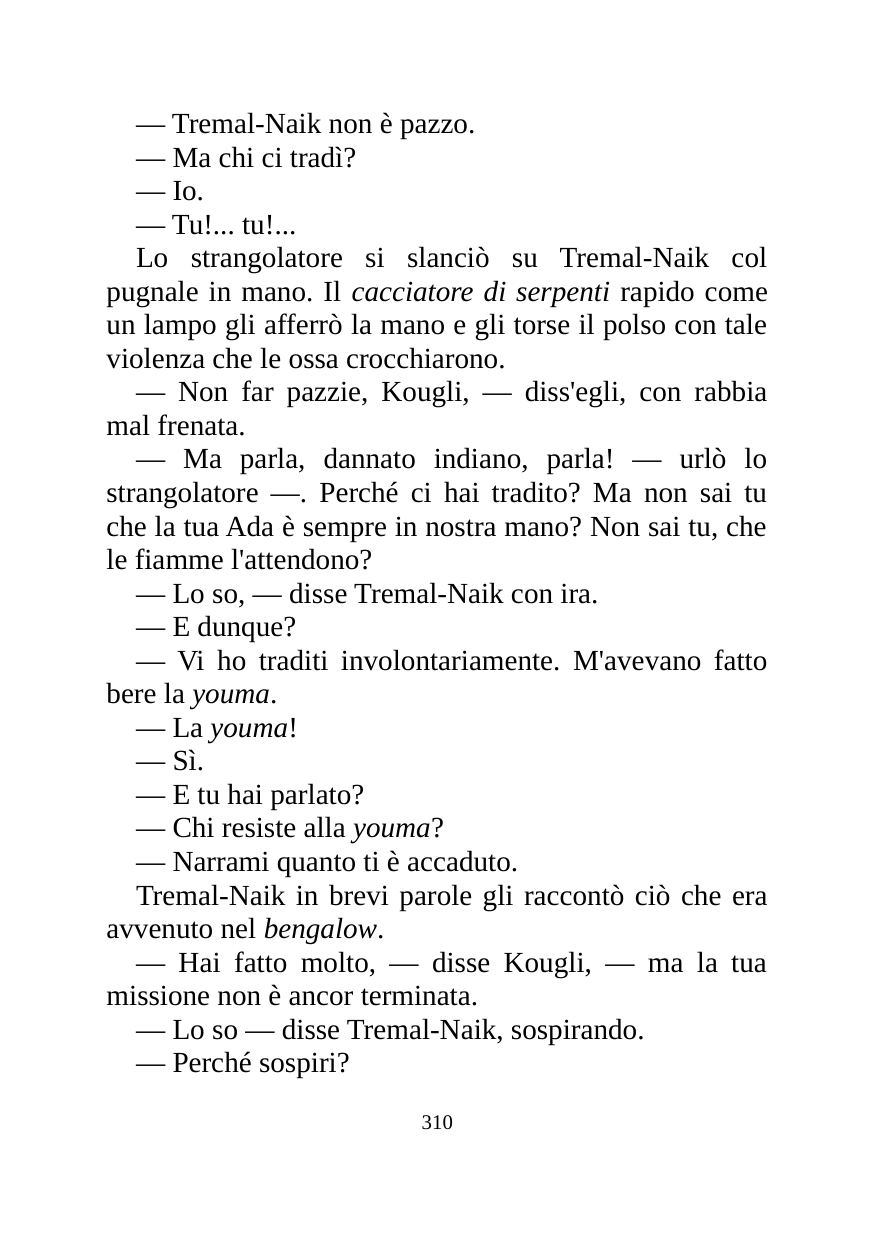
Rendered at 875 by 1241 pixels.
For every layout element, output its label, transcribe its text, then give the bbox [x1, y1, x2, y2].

text — Hai fatto molto, — disse Kougli, — ma la tua missione non è ancor terminata. [106, 945, 768, 1012]
text Lo strangolatore si slanciò su Tremal-Naik col pugnale in mano. Il cacciatore di serpenti rapido come un lampo gli afferrò la mano e gli torse il polso con tale violenza che le ossa crocchiarono. [106, 240, 768, 374]
text — Narrami quanto ti è accaduto. [106, 844, 768, 878]
text Tremal-Naik in brevi parole gli raccontò ciò che era avvenuto nel bengalow. [106, 878, 768, 945]
text — Ma chi ci tradì? [106, 140, 768, 173]
text — Tremal-Naik non è pazzo. [106, 106, 768, 140]
text — Non far pazzie, Kougli, — diss'egli, con rabbia mal frenata. [106, 374, 768, 442]
text — La youma! [106, 710, 768, 743]
text — Io. [106, 173, 768, 207]
text — Sì. [106, 743, 768, 777]
text — Vi ho traditi involontariamente. M'avevano fatto bere la youma. [106, 643, 768, 710]
text — Perché sospiri? [106, 1045, 768, 1079]
text — Tu!... tu!... [106, 207, 768, 240]
text — E tu hai parlato? [106, 777, 768, 811]
text — Ma parla, dannato indiano, parla! — urlò lo strangolatore —. Perché ci hai tradito? Ma non sai tu che la tua Ada è sempre in nostra mano? Non sai tu, che le fiamme l'attendono? [106, 442, 768, 576]
text — Lo so — disse Tremal-Naik, sospirando. [106, 1012, 768, 1045]
text — Chi resiste alla youma? [106, 811, 768, 844]
text — E dunque? [106, 609, 768, 643]
text — Lo so, — disse Tremal-Naik con ira. [106, 576, 768, 609]
